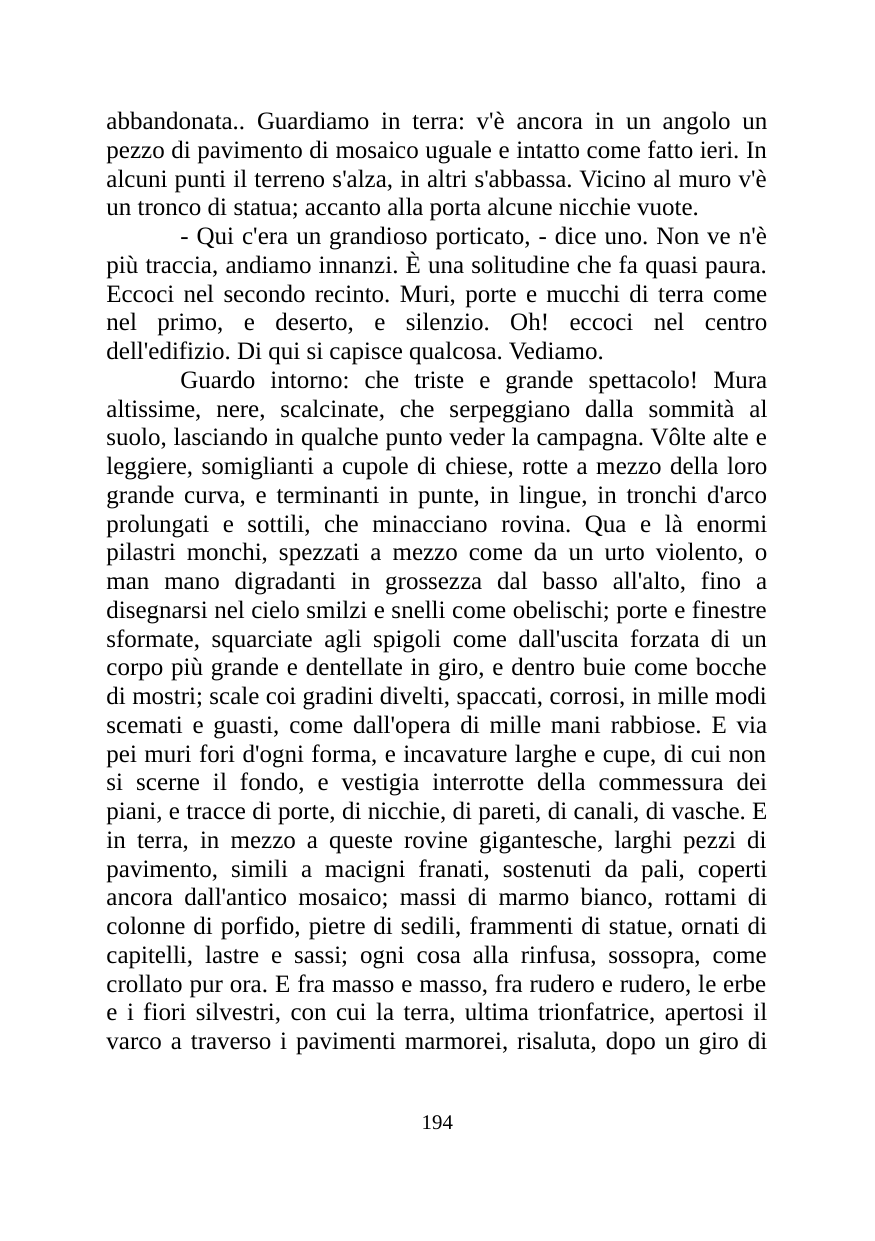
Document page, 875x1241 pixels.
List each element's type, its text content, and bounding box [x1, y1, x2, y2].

text Guardo intorno: che triste e grande spettacolo! Mura altissime, nere, scalcinate, che serpeggiano dalla sommità al suolo, lasciando in qualche punto veder la campagna. Vôlte alte e leggiere, somiglianti a cupole di chiese, rotte a mezzo della loro grande curva, e terminanti in punte, in lingue, in tronchi d'arco prolungati e sottili, che minacciano rovina. Qua e là enormi pilastri monchi, spezzati a mezzo come da un urto violento, o man mano digradanti in grossezza dal basso all'alto, fino a disegnarsi nel cielo smilzi e snelli come obelischi; porte e finestre sformate, squarciate agli spigoli come dall'uscita forzata di un corpo più grande e dentellate in giro, e dentro buie come bocche di mostri; scale coi gradini divelti, spaccati, corrosi, in mille modi scemati e guasti, come dall'opera di mille mani rabbiose. E via pei muri fori d'ogni forma, e incavature larghe e cupe, di cui non si scerne il fondo, e vestigia interrotte della commessura dei piani, e tracce di porte, di nicchie, di pareti, di canali, di vasche. E in terra, in mezzo a queste rovine gigantesche, larghi pezzi di pavimento, simili a macigni franati, sostenuti da pali, coperti ancora dall'antico mosaico; massi di marmo bianco, rottami di colonne di porfido, pietre di sedili, frammenti di statue, ornati di capitelli, lastre e sassi; ogni cosa alla rinfusa, sossopra, come crollato pur ora. E fra masso e masso, fra rudero e rudero, le erbe e i fiori silvestri, con cui la terra, ultima trionfatrice, apertosi il varco a traverso i pavimenti marmorei, risaluta, dopo un giro di [106, 365, 768, 1055]
text abbandonata.. Guardiamo in terra: v'è ancora in un angolo un pezzo di pavimento di mosaico uguale e intatto come fatto ieri. In alcuni punti il terreno s'alza, in altri s'abbassa. Vicino al muro v'è un tronco di statua; accanto alla porta alcune nicchie vuote. [106, 106, 768, 221]
text - Qui c'era un grandioso porticato, - dice uno. Non ve n'è più traccia, andiamo innanzi. È una solitudine che fa quasi paura. Eccoci nel secondo recinto. Muri, porte e mucchi di terra come nel primo, e deserto, e silenzio. Oh! eccoci nel centro dell'edifizio. Di qui si capisce qualcosa. Vediamo. [106, 221, 768, 365]
